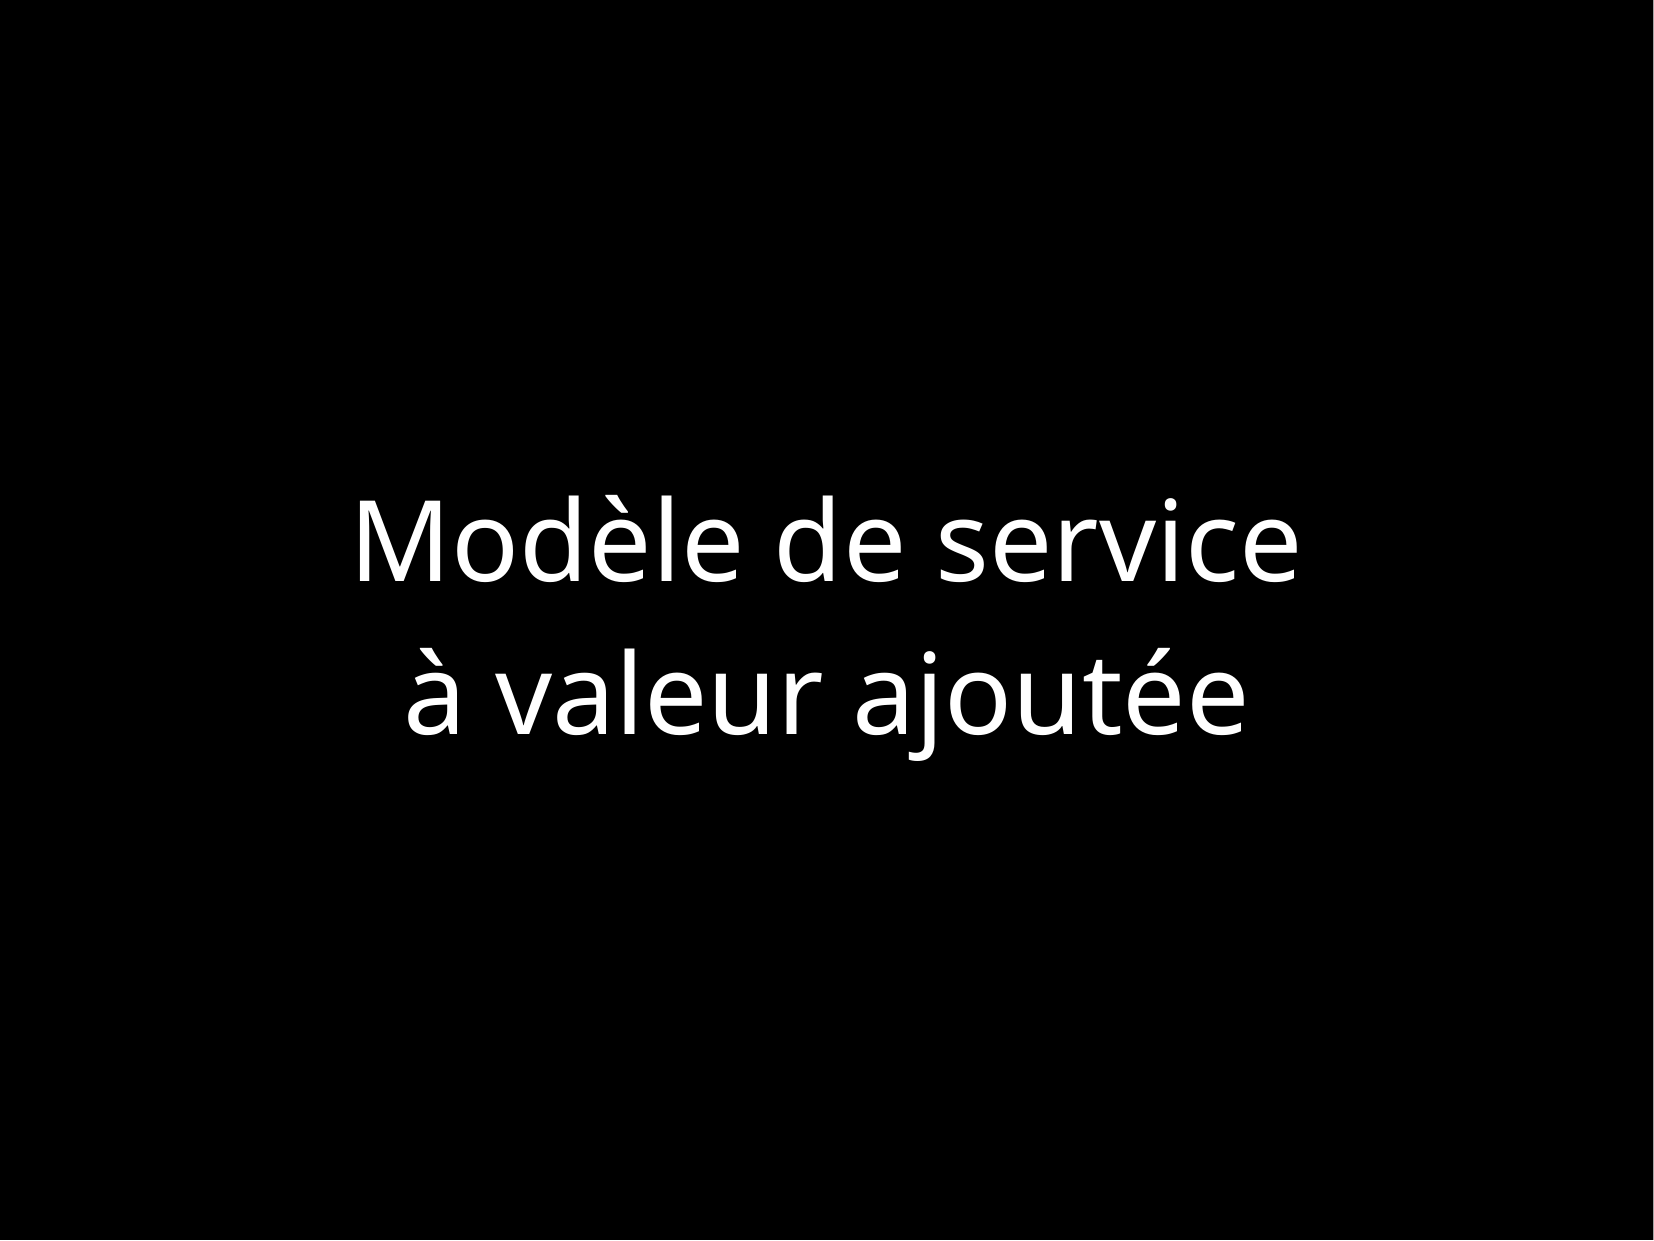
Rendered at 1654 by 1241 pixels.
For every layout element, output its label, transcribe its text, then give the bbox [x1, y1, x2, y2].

title Modèle de service à valeur ajoutée [82, 56, 1571, 1172]
